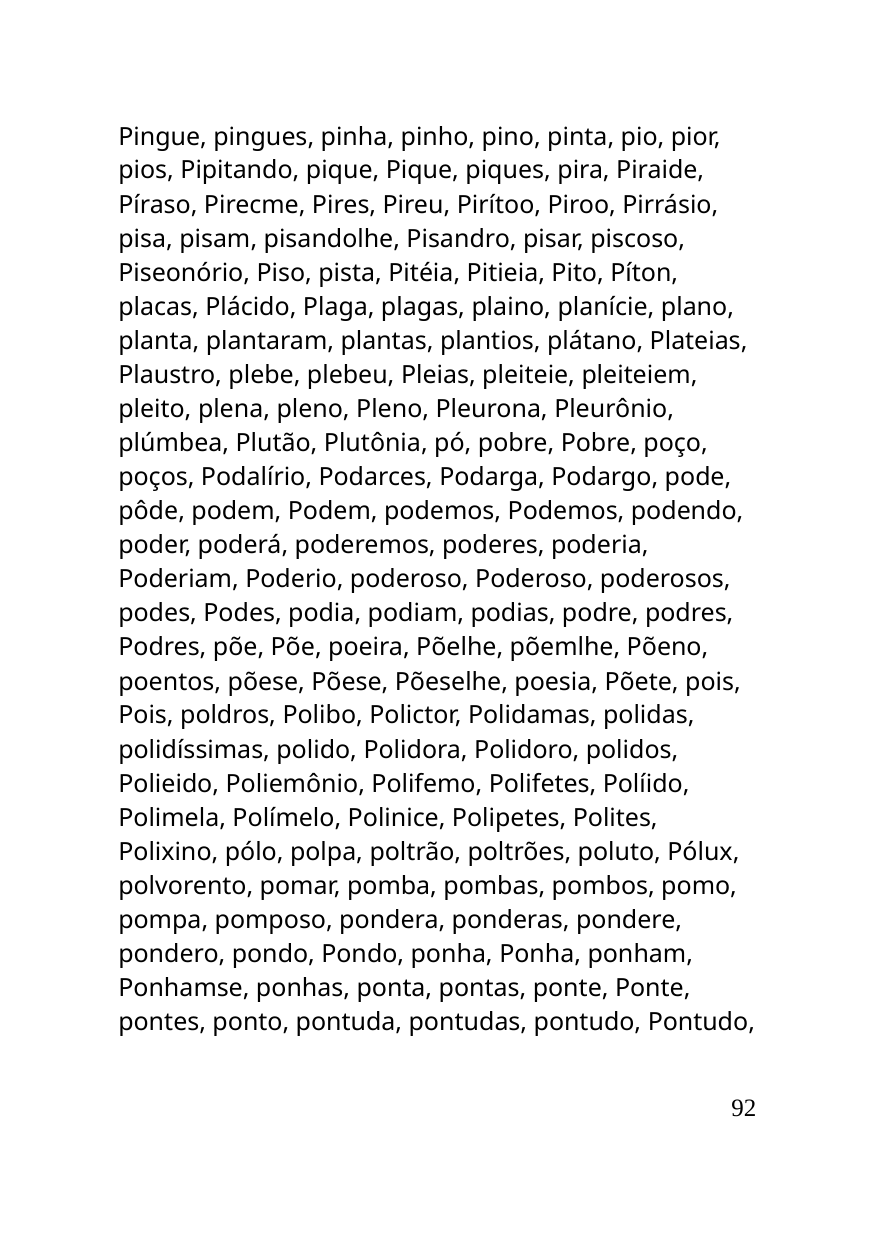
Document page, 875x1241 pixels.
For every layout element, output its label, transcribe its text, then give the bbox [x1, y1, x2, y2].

text Pingue, pingues, pinha, pinho, pino, pinta, pio, pior, pios, Pipitando, pique, Pique, piques, pira, Piraide, Píraso, Pirecme, Pires, Pireu, Pirítoo, Piroo, Pirrásio, pisa, pisam, pisandolhe, Pisandro, pisar, piscoso, Piseonório, Piso, pista, Pitéia, Pitieia, Pito, Píton, placas, Plácido, Plaga, plagas, plaino, planície, plano, planta, plantaram, plantas, plantios, plátano, Plateias, Plaustro, plebe, plebeu, Pleias, pleiteie, pleiteiem, pleito, plena, pleno, Pleno, Pleurona, Pleurônio, plúmbea, Plutão, Plutônia, pó, pobre, Pobre, poço, poços, Podalírio, Podarces, Podarga, Podargo, pode, pôde, podem, Podem, podemos, Podemos, podendo, poder, poderá, poderemos, poderes, poderia, Poderiam, Poderio, poderoso, Poderoso, poderosos, podes, Podes, podia, podiam, podias, podre, podres, Podres, põe, Põe, poeira, Põelhe, põemlhe, Põeno, poentos, põese, Põese, Põeselhe, poesia, Põete, pois, Pois, poldros, Polibo, Polictor, Polidamas, polidas, polidíssimas, polido, Polidora, Polidoro, polidos, Polieido, Poliemônio, Polifemo, Polifetes, Políido, Polimela, Polímelo, Polinice, Polipetes, Polites, Polixino, pólo, polpa, poltrão, poltrões, poluto, Pólux, polvorento, pomar, pomba, pombas, pombos, pomo, pompa, pomposo, pondera, ponderas, pondere, pondero, pondo, Pondo, ponha, Ponha, ponham, Ponhamse, ponhas, ponta, pontas, ponte, Ponte, pontes, ponto, pontuda, pontudas, pontudo, Pontudo, [118, 118, 756, 1038]
